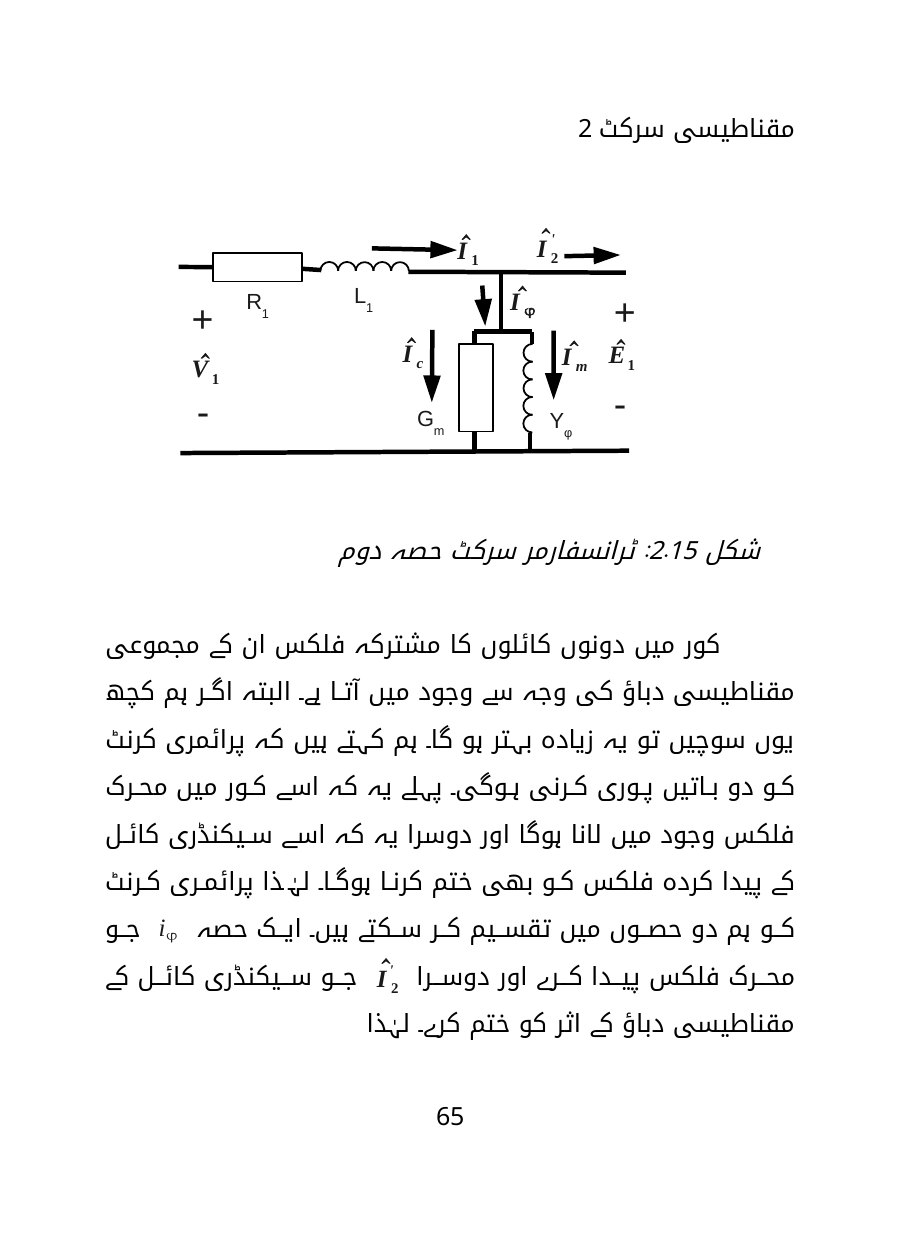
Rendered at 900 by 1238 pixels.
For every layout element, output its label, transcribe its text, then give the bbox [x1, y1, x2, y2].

text شکل 2.15: ٹرانسفارمر سرکٹ حصہ دوم [140, 195, 760, 575]
text کور میں دونوں کائلوں کا مشترکہ فلکس ان کے مجموعی مقناطیسی دباؤ کی وجہ سے وجود میں آتا ہے۔ البتہ اگر ہم کچھ یوں سوچیں تو یہ زیادہ بہتر ہو گا۔ ہم کہتے ہیں کہ پرائمری کرنٹ کو دو باتیں پوری کرنی ہوگی۔ پہلے یہ کہ اسے کور میں محرک فلکس وجود میں لانا ہوگا اور دوسرا یہ کہ اسے سیکنڈری کائل کے پیدا کردہ فلکس کو بھی ختم کرنا ہوگا۔ لہٰذا پرائمری کرنٹ کو ہم دو حصوں میں تقسیم کر سکتے ہیں۔ ایک حصہجو محرک فلکس پیدا کرے اور دوسراجو سیکنڈری کائل کے مقناطیسی دباؤ کے اثر کو ختم کرے۔ لہٰذا [105, 621, 795, 1048]
